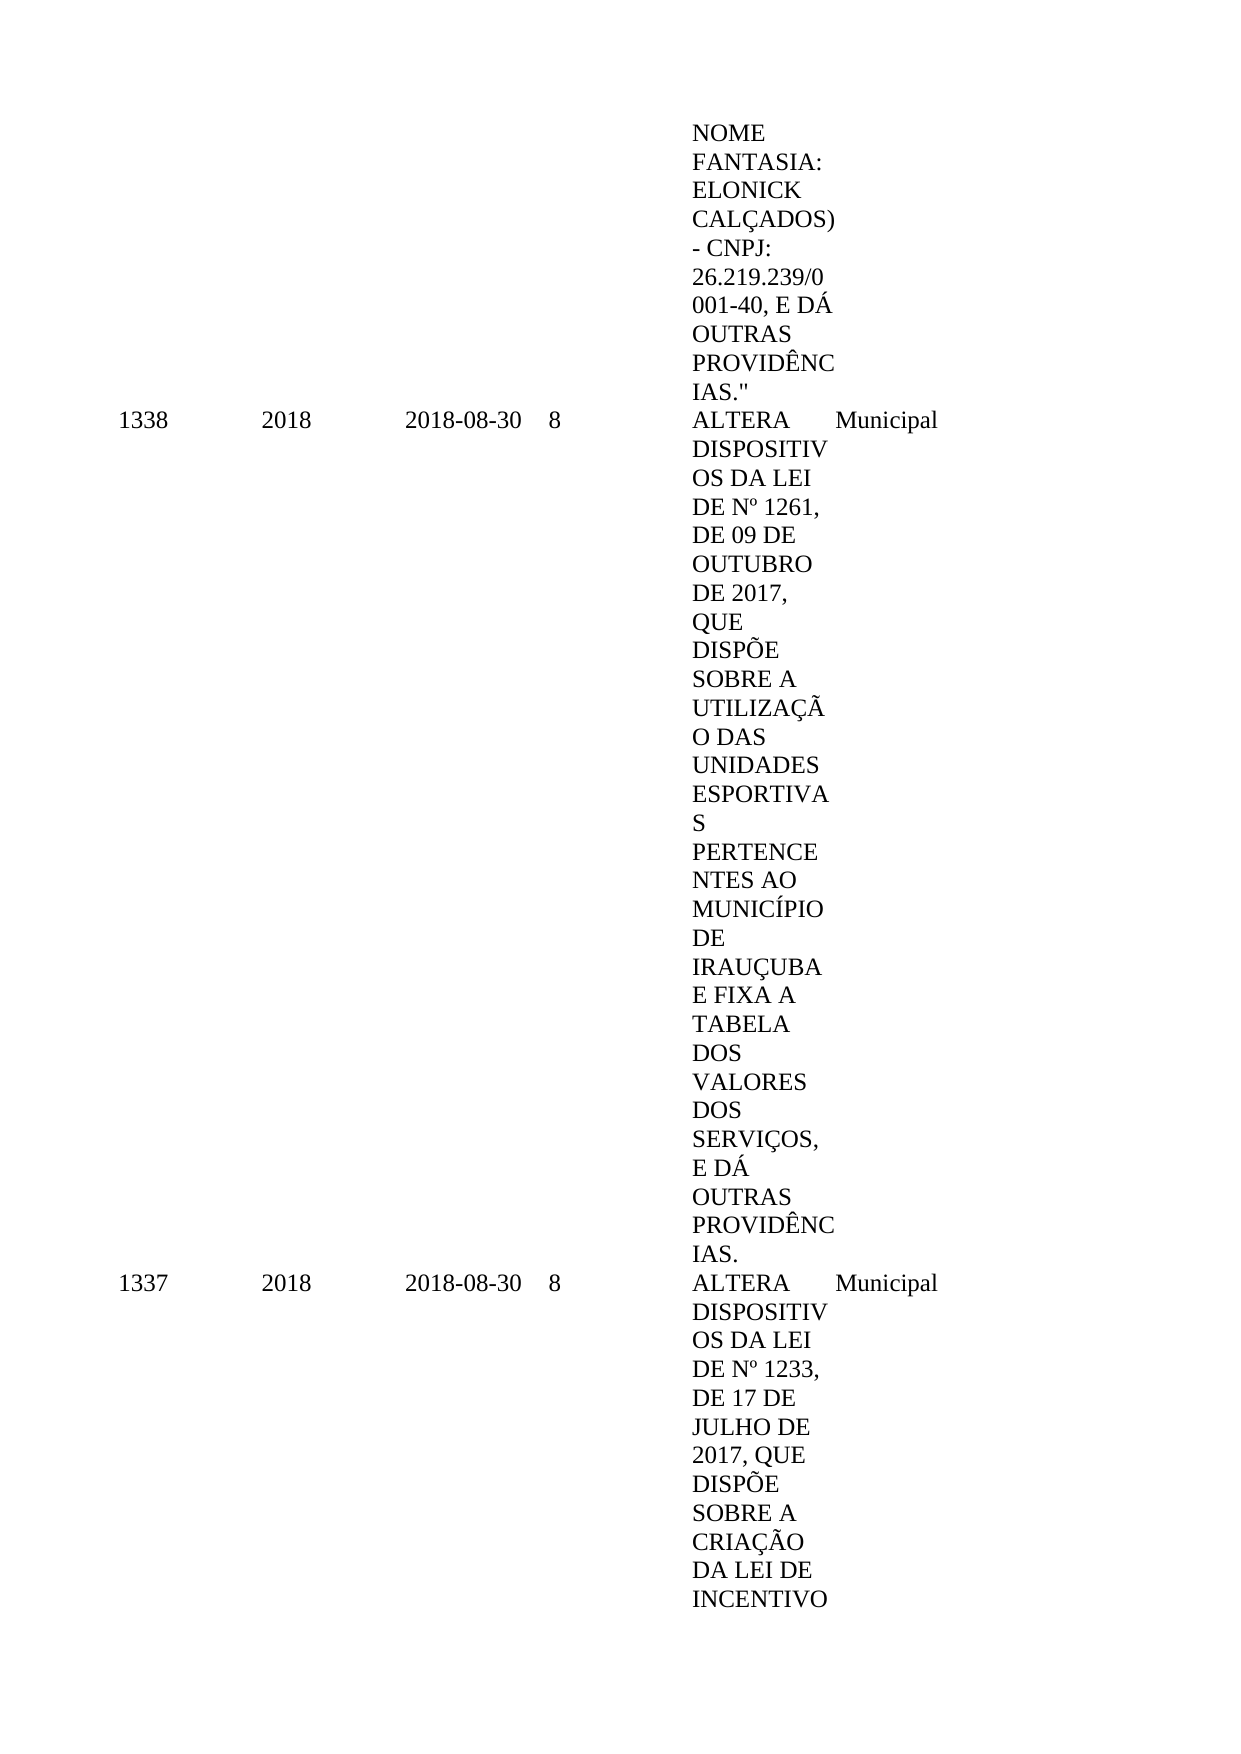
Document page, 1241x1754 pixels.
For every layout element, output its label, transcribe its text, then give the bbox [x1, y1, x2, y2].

table_cell 2018-08-30 [405, 406, 548, 1268]
table_cell ALTERA DISPOSITIVOS DA LEI DE Nº 1233, DE 17 DE JULHO DE 2017, QUE DISPÕE SOBRE A CRIAÇÃO DA LEI DE INCENTIVO [692, 1268, 835, 1613]
table_cell 2018 [261, 1268, 405, 1613]
table_cell NOME FANTASIA: ELONICK CALÇADOS)- CNPJ: 26.219.239/0001-40, E DÁ OUTRAS PROVIDÊNCIAS." [692, 118, 835, 406]
table_cell [979, 1268, 1122, 1613]
table_cell 1337 [118, 1268, 261, 1613]
table_cell 2018 [261, 406, 405, 1268]
table_cell 8 [548, 406, 692, 1268]
table_cell [979, 118, 1122, 406]
table_cell 1338 [118, 406, 261, 1268]
table_cell [118, 118, 261, 406]
table_cell [261, 118, 405, 406]
table_cell ALTERA DISPOSITIVOS DA LEI DE Nº 1261, DE 09 DE OUTUBRO DE 2017, QUE DISPÕE SOBRE A UTILIZAÇÃO DAS UNIDADES ESPORTIVAS PERTENCENTES AO MUNICÍPIO DE IRAUÇUBA E FIXA A TABELA DOS VALORES DOS SERVIÇOS, E DÁ OUTRAS PROVIDÊNCIAS. [692, 406, 835, 1268]
table_cell 8 [548, 1268, 692, 1613]
table_cell Municipal [835, 1268, 979, 1613]
table_cell Municipal [835, 406, 979, 1268]
table_cell [835, 118, 979, 406]
table_cell 2018-08-30 [405, 1268, 548, 1613]
table_cell [405, 118, 548, 406]
table_cell [979, 406, 1122, 1268]
table_cell [548, 118, 692, 406]
